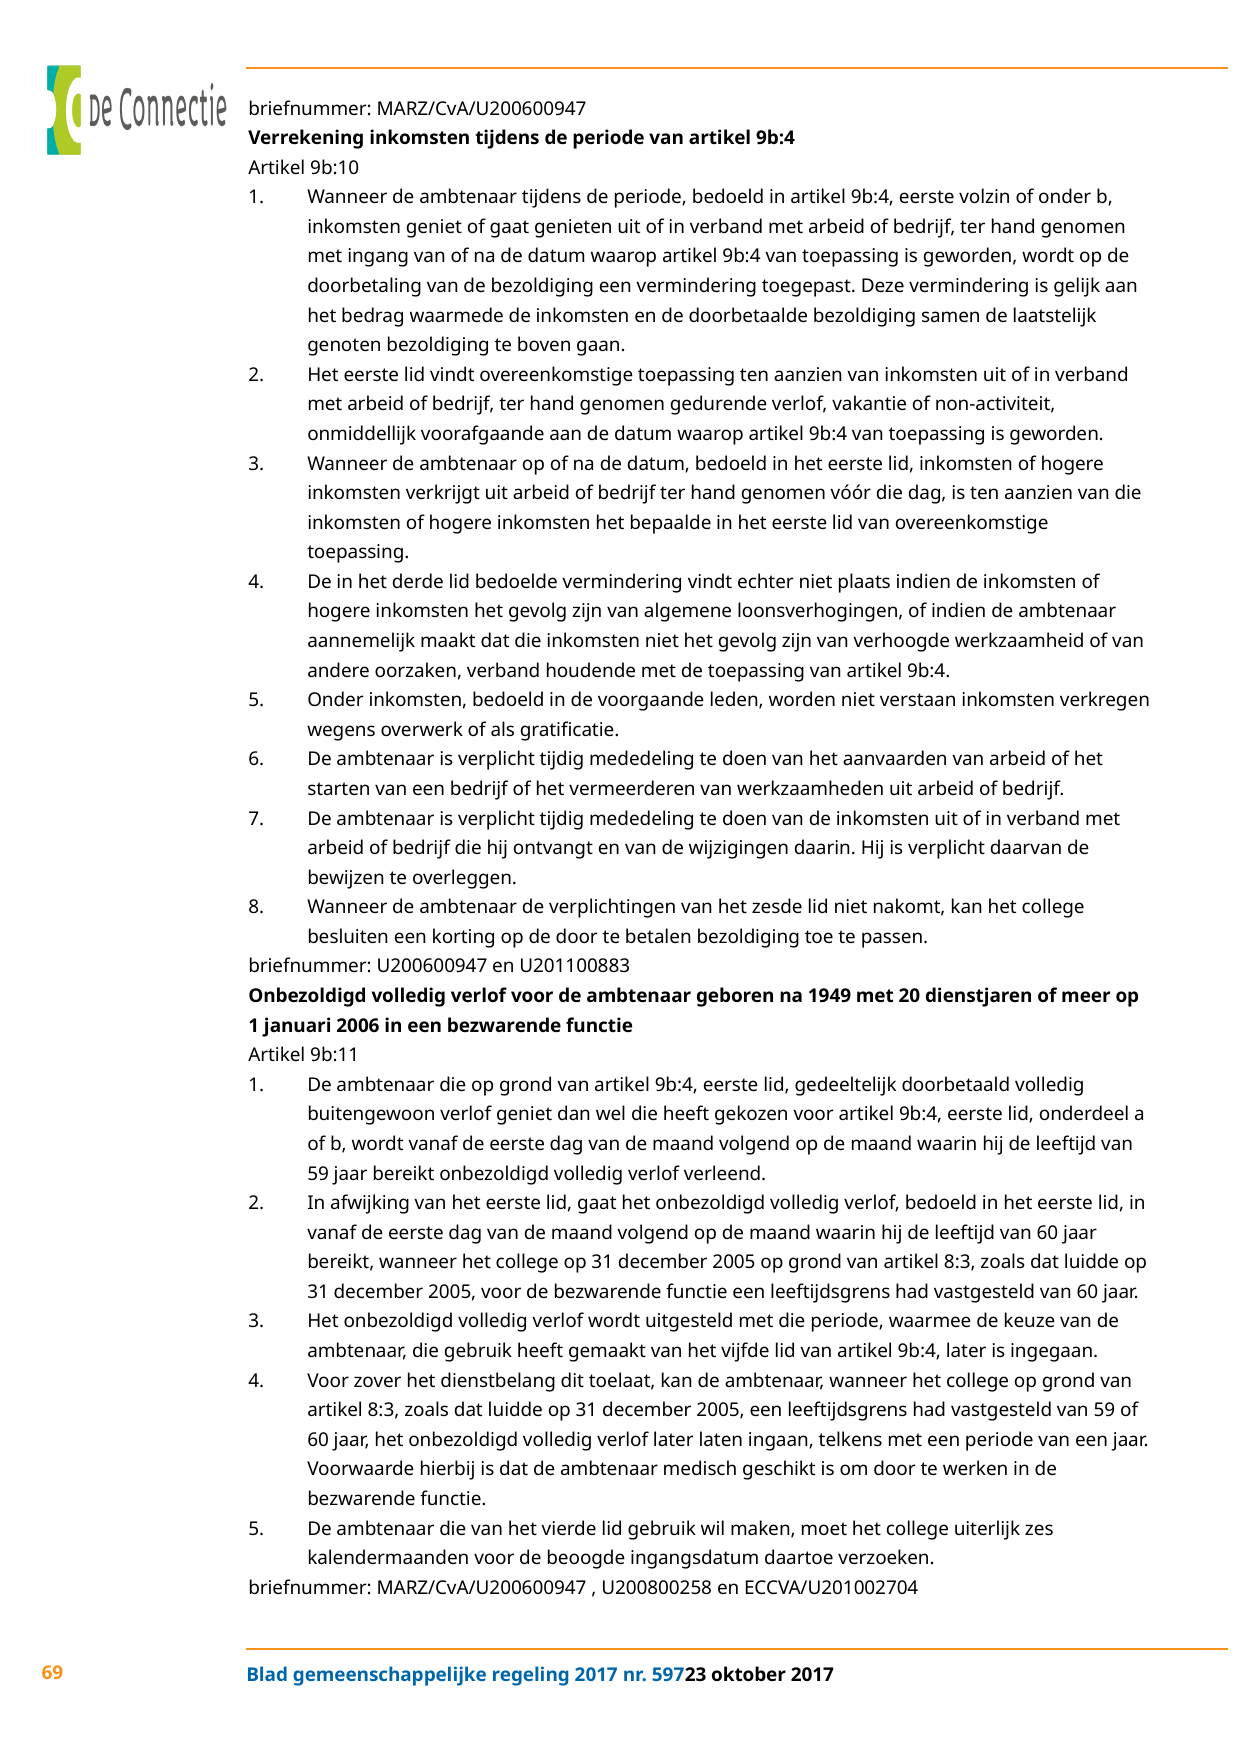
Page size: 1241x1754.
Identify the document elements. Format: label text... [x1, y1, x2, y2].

text Artikel 9b:11 [248, 1041, 1152, 1067]
list De in het derde lid bedoelde vermindering vindt echter niet plaats indien de inkomsten of hogere inkomsten het gevolg zijn van algemene loonsverhogingen, of indien de ambtenaar aannemelijk maakt dat die inkomsten niet het gevolg zijn van verhoogde werkzaamheid of van andere oorzaken, verband houdende met de toepassing van artikel 9b:4. [248, 568, 1152, 683]
list Het onbezoldigd volledig verlof wordt uitgesteld met die periode, waarmee de keuze van de ambtenaar, die gebruik heeft gemaakt van het vijfde lid van artikel 9b:4, later is ingegaan. [248, 1308, 1152, 1363]
list Wanneer de ambtenaar tijdens de periode, bedoeld in artikel 9b:4, eerste volzin of onder b, inkomsten geniet of gaat genieten uit of in verband met arbeid of bedrijf, ter hand genomen met ingang van of na de datum waarop artikel 9b:4 van toepassing is geworden, wordt op de doorbetaling van de bezoldiging een vermindering toegepast. Deze vermindering is gelijk aan het bedrag waarmede de inkomsten en de doorbetaalde bezoldiging samen de laatstelijk genoten bezoldiging te boven gaan. [248, 183, 1152, 357]
list Wanneer de ambtenaar op of na de datum, bedoeld in het eerste lid, inkomsten of hogere inkomsten verkrijgt uit arbeid of bedrijf ter hand genomen vóór die dag, is ten aanzien van die inkomsten of hogere inkomsten het bepaalde in het eerste lid van overeenkomstige toepassing. [248, 450, 1152, 564]
list Onder inkomsten, bedoeld in de voorgaande leden, worden niet verstaan inkomsten verkregen wegens overwerk of als gratificatie. [248, 686, 1152, 742]
text briefnummer: MARZ/CvA/U200600947 , U200800258 en ECCVA/U201002704 [248, 1574, 1152, 1600]
list Wanneer de ambtenaar de verplichtingen van het zesde lid niet nakomt, kan het college besluiten een korting op de door te betalen bezoldiging toe te passen. [248, 893, 1152, 949]
text Onbezoldigd volledig verlof voor de ambtenaar geboren na 1949 met 20 dienstjaren of meer op 1 januari 2006 in een bezwarende functie [248, 982, 1152, 1038]
text briefnummer: MARZ/CvA/U200600947 [248, 95, 1152, 121]
picture [41, 47, 231, 172]
list De ambtenaar is verplicht tijdig mededeling te doen van het aanvaarden van arbeid of het starten van een bedrijf of het vermeerderen van werkzaamheden uit arbeid of bedrijf. [248, 746, 1152, 801]
list Het eerste lid vindt overeenkomstige toepassing ten aanzien van inkomsten uit of in verband met arbeid of bedrijf, ter hand genomen gedurende verlof, vakantie of non-activiteit, onmiddellijk voorafgaande aan de datum waarop artikel 9b:4 van toepassing is geworden. [248, 361, 1152, 446]
list De ambtenaar die van het vierde lid gebruik wil maken, moet het college uiterlijk zes kalendermaanden voor de beoogde ingangsdatum daartoe verzoeken. [248, 1515, 1152, 1570]
list Voor zover het dienstbelang dit toelaat, kan de ambtenaar, wanneer het college op grond van artikel 8:3, zoals dat luidde op 31 december 2005, een leeftijdsgrens had vastgesteld van 59 of 60 jaar, het onbezoldigd volledig verlof later laten ingaan, telkens met een periode van een jaar. Voorwaarde hierbij is dat de ambtenaar medisch geschikt is om door te werken in de bezwarende functie. [248, 1367, 1152, 1511]
text Verrekening inkomsten tijdens de periode van artikel 9b:4 [248, 124, 1152, 150]
list De ambtenaar is verplicht tijdig mededeling te doen van de inkomsten uit of in verband met arbeid of bedrijf die hij ontvangt en van de wijzigingen daarin. Hij is verplicht daarvan de bewijzen te overleggen. [248, 805, 1152, 890]
list In afwijking van het eerste lid, gaat het onbezoldigd volledig verlof, bedoeld in het eerste lid, in vanaf de eerste dag van de maand volgend op de maand waarin hij de leeftijd van 60 jaar bereikt, wanneer het college op 31 december 2005 op grond van artikel 8:3, zoals dat luidde op 31 december 2005, voor de bezwarende functie een leeftijdsgrens had vastgesteld van 60 jaar. [248, 1189, 1152, 1304]
text Artikel 9b:10 [248, 154, 1152, 180]
list De ambtenaar die op grond van artikel 9b:4, eerste lid, gedeeltelijk doorbetaald volledig buitengewoon verlof geniet dan wel die heeft gekozen voor artikel 9b:4, eerste lid, onderdeel a of b, wordt vanaf de eerste dag van de maand volgend op de maand waarin hij de leeftijd van 59 jaar bereikt onbezoldigd volledig verlof verleend. [248, 1071, 1152, 1186]
text briefnummer: U200600947 en U201100883 [248, 953, 1152, 978]
